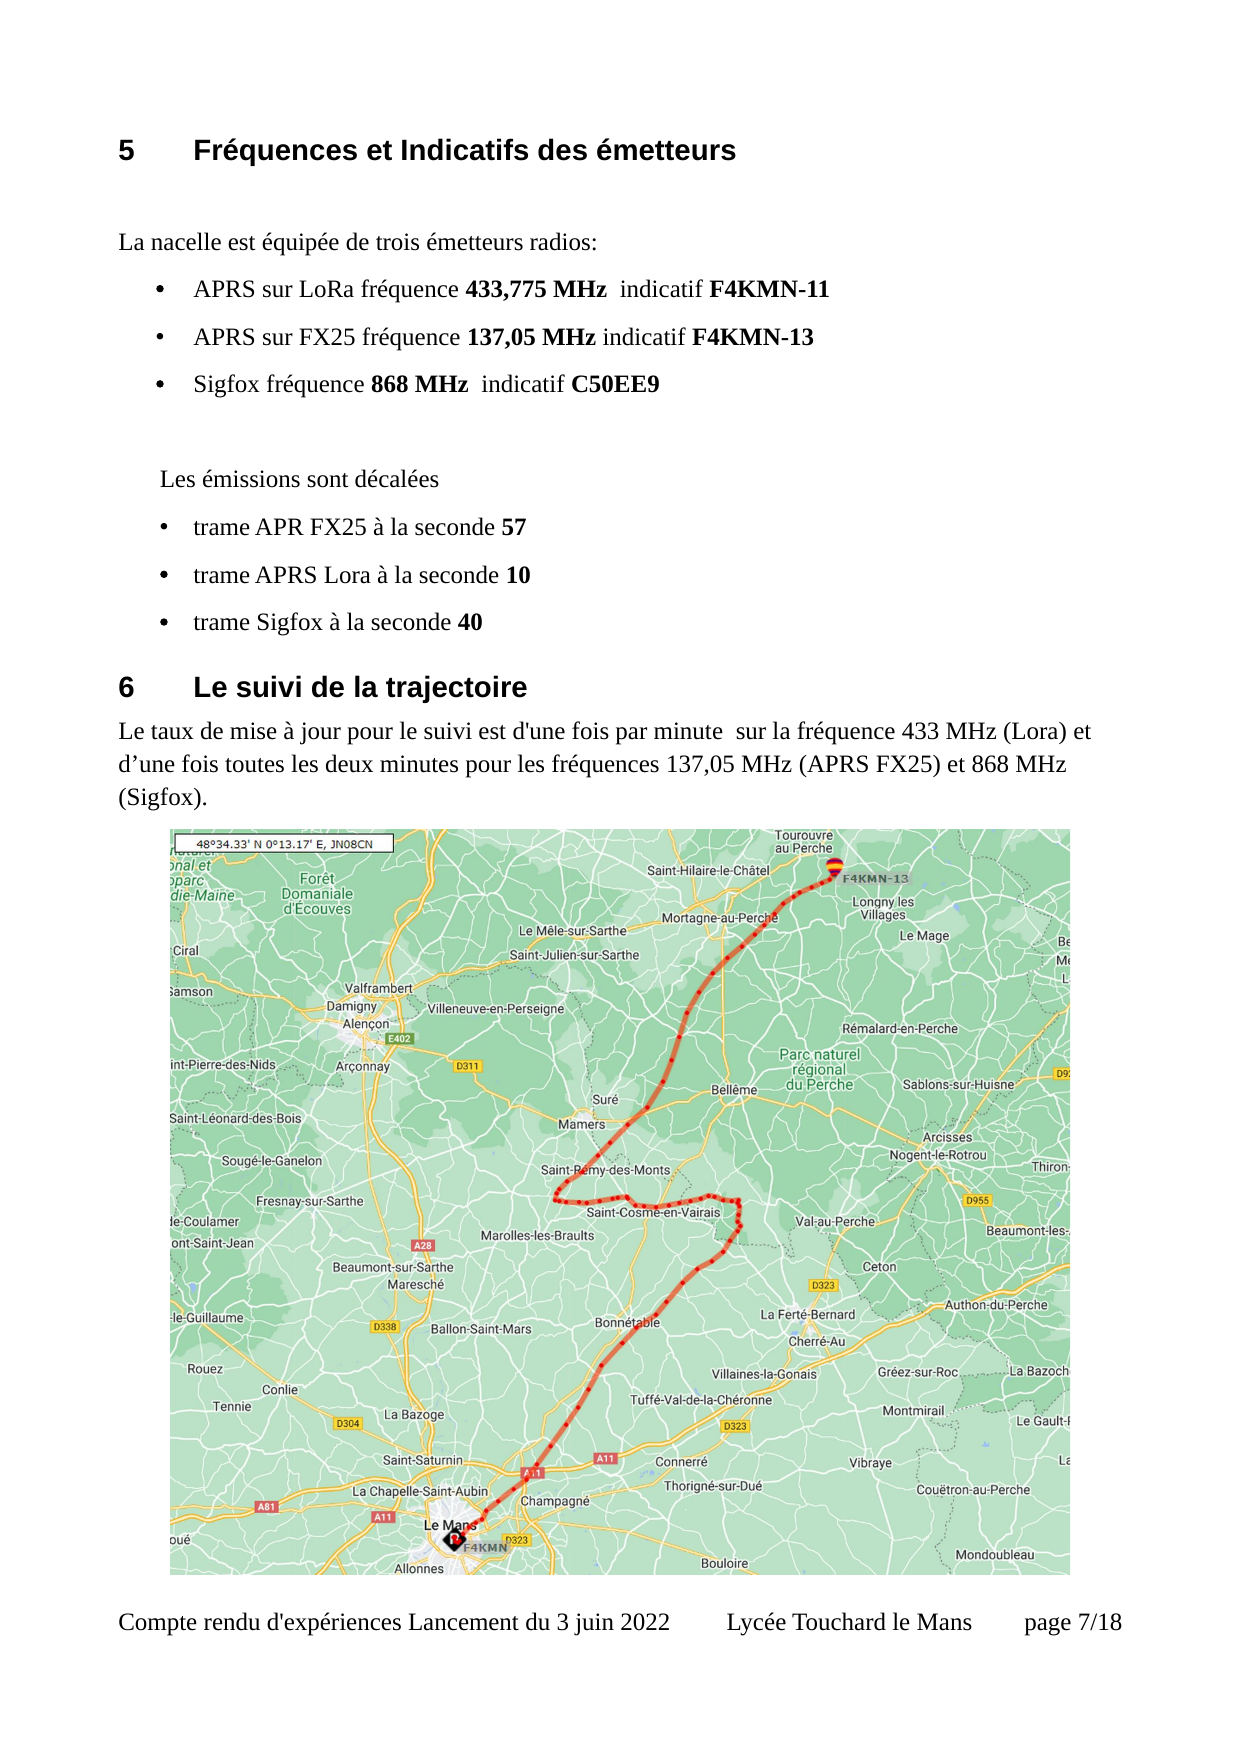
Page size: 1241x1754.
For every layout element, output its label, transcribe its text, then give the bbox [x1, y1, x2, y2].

subtitle Le suivi de la trajectoire [118, 669, 1122, 703]
list APRS sur LoRa fréquence 433,775 MHz indicatif F4KMN-11 [156, 274, 1122, 303]
text Le taux de mise à jour pour le suivi est d'une fois par minute sur la fréquence 433 MHz (Lora) et d’une fois toutes les deux minutes pour les fréquences 137,05 MHz (APRS FX25) et 868 MHz (Sigfox). [118, 716, 1122, 811]
list Les émissions sont décalées [124, 464, 1122, 493]
list trame APR FX25 à la seconde 57 [159, 512, 1122, 541]
list trame APRS Lora à la seconde 10 [159, 560, 1122, 588]
picture [170, 829, 1071, 1575]
list Sigfox fréquence 868 MHz indicatif C50EE9 [156, 369, 1122, 398]
subtitle Fréquences et Indicatifs des émetteurs [118, 133, 1122, 166]
list trame Sigfox à la seconde 40 [159, 607, 1122, 636]
list APRS sur FX25 fréquence 137,05 MHz indicatif F4KMN-13 [156, 322, 1122, 351]
text La nacelle est équipée de trois émetteurs radios: [118, 227, 1122, 255]
